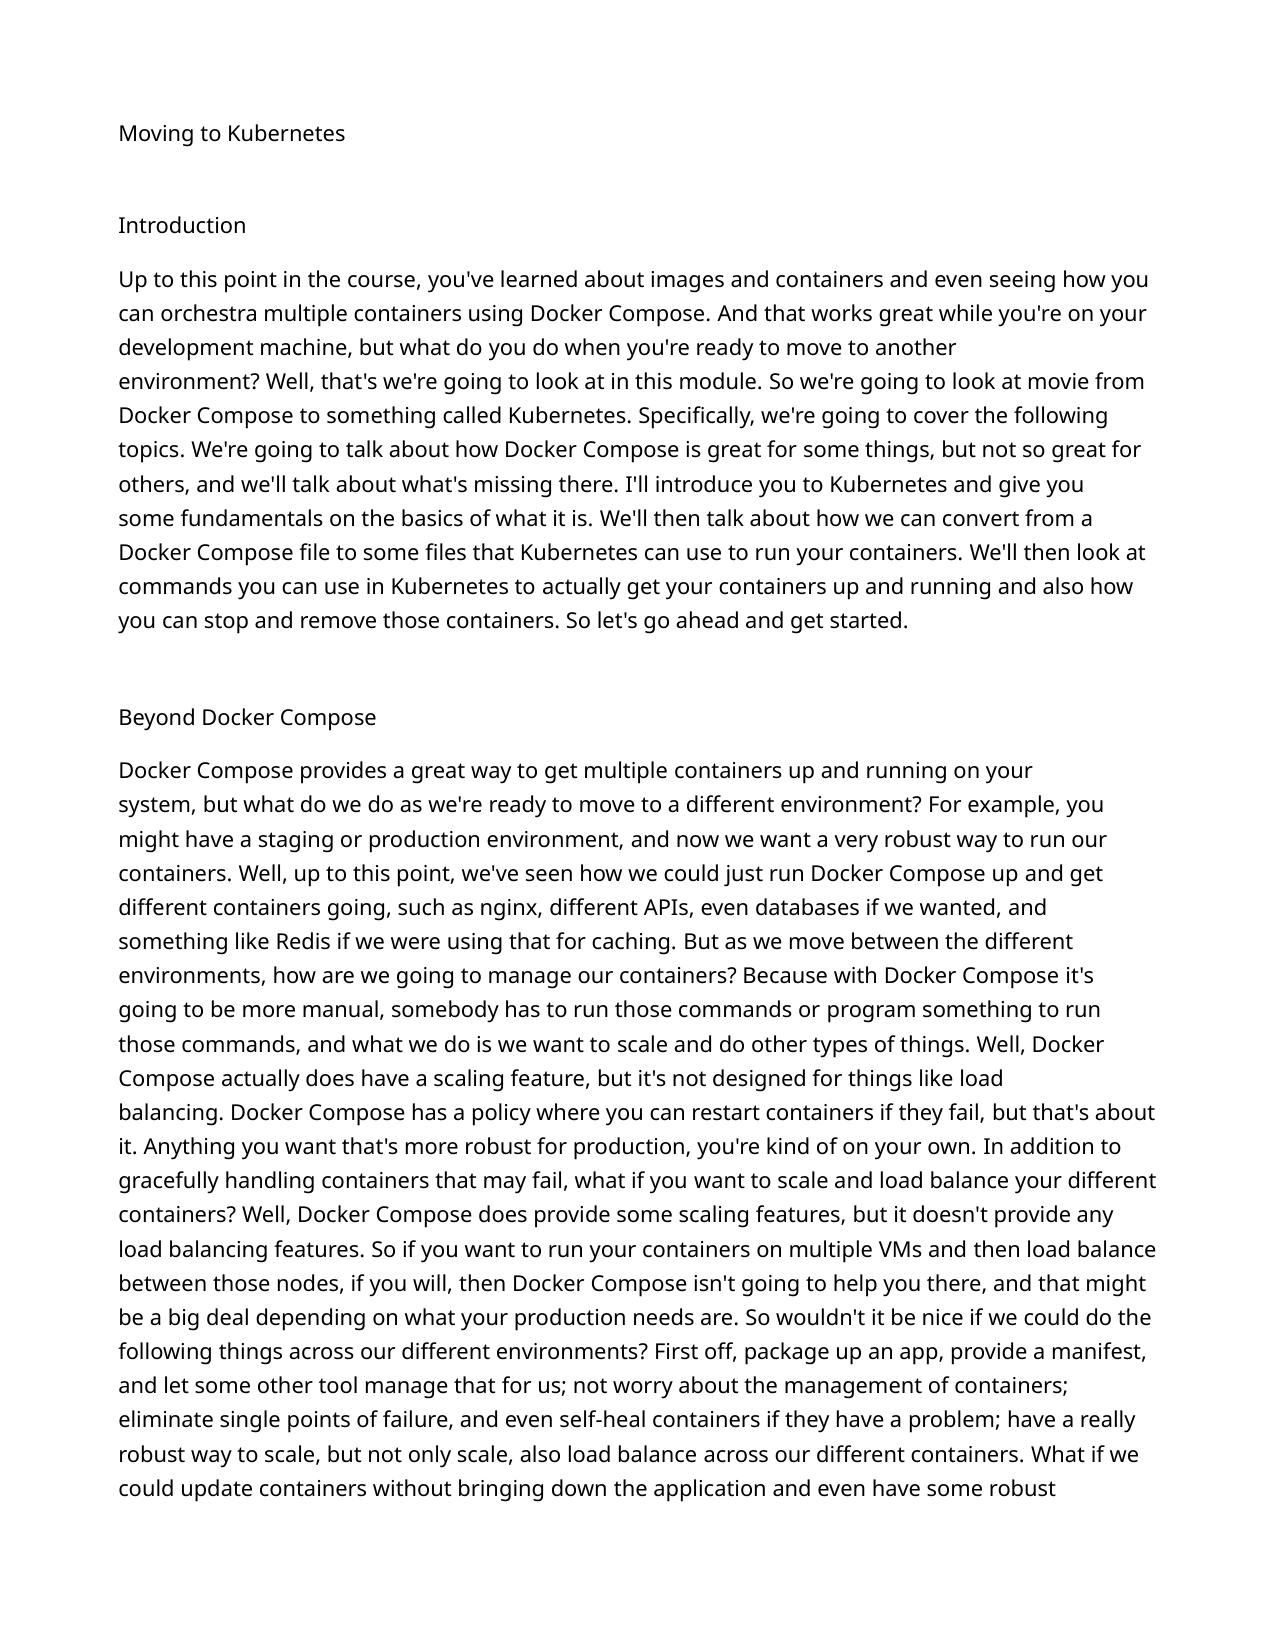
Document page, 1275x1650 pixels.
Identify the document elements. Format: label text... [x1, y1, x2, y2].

subtitle Beyond Docker Compose [118, 702, 1157, 732]
text Docker Compose provides a great way to get multiple containers up and running on your system, but what do we do as we're ready to move to a different environment? For example, you might have a staging or production environment, and now we want a very robust way to run our containers. Well, up to this point, we've seen how we could just run Docker Compose up and get different containers going, such as nginx, different APIs, even databases if we wanted, and something like Redis if we were using that for caching. But as we move between the different environments, how are we going to manage our containers? Because with Docker Compose it's going to be more manual, somebody has to run those commands or program something to run those commands, and what we do is we want to scale and do other types of things. Well, Docker Compose actually does have a scaling feature, but it's not designed for things like load balancing. Docker Compose has a policy where you can restart containers if they fail, but that's about it. Anything you want that's more robust for production, you're kind of on your own. In addition to gracefully handling containers that may fail, what if you want to scale and load balance your different containers? Well, Docker Compose does provide some scaling features, but it doesn't provide any load balancing features. So if you want to run your containers on multiple VMs and then load balance between those nodes, if you will, then Docker Compose isn't going to help you there, and that might be a big deal depending on what your production needs are. So wouldn't it be nice if we could do the following things across our different environments? First off, package up an app, provide a manifest, and let some other tool manage that for us; not worry about the management of containers; eliminate single points of failure, and even self‑heal containers if they have a problem; have a really robust way to scale, but not only scale, also load balance across our different containers. What if we could update containers without bringing down the application and even have some robust [118, 755, 1157, 1502]
text Up to this point in the course, you've learned about images and containers and even seeing how you can orchestra multiple containers using Docker Compose. And that works great while you're on your development machine, but what do you do when you're ready to move to another environment? Well, that's we're going to look at in this module. So we're going to look at movie from Docker Compose to something called Kubernetes. Specifically, we're going to cover the following topics. We're going to talk about how Docker Compose is great for some things, but not so great for others, and we'll talk about what's missing there. I'll introduce you to Kubernetes and give you some fundamentals on the basics of what it is. We'll then talk about how we can convert from a Docker Compose file to some files that Kubernetes can use to run your containers. We'll then look at commands you can use in Kubernetes to actually get your containers up and running and also how you can stop and remove those containers. So let's go ahead and get started. [118, 264, 1157, 635]
subtitle Moving to Kubernetes [118, 118, 1157, 148]
subtitle Introduction [118, 210, 1157, 240]
